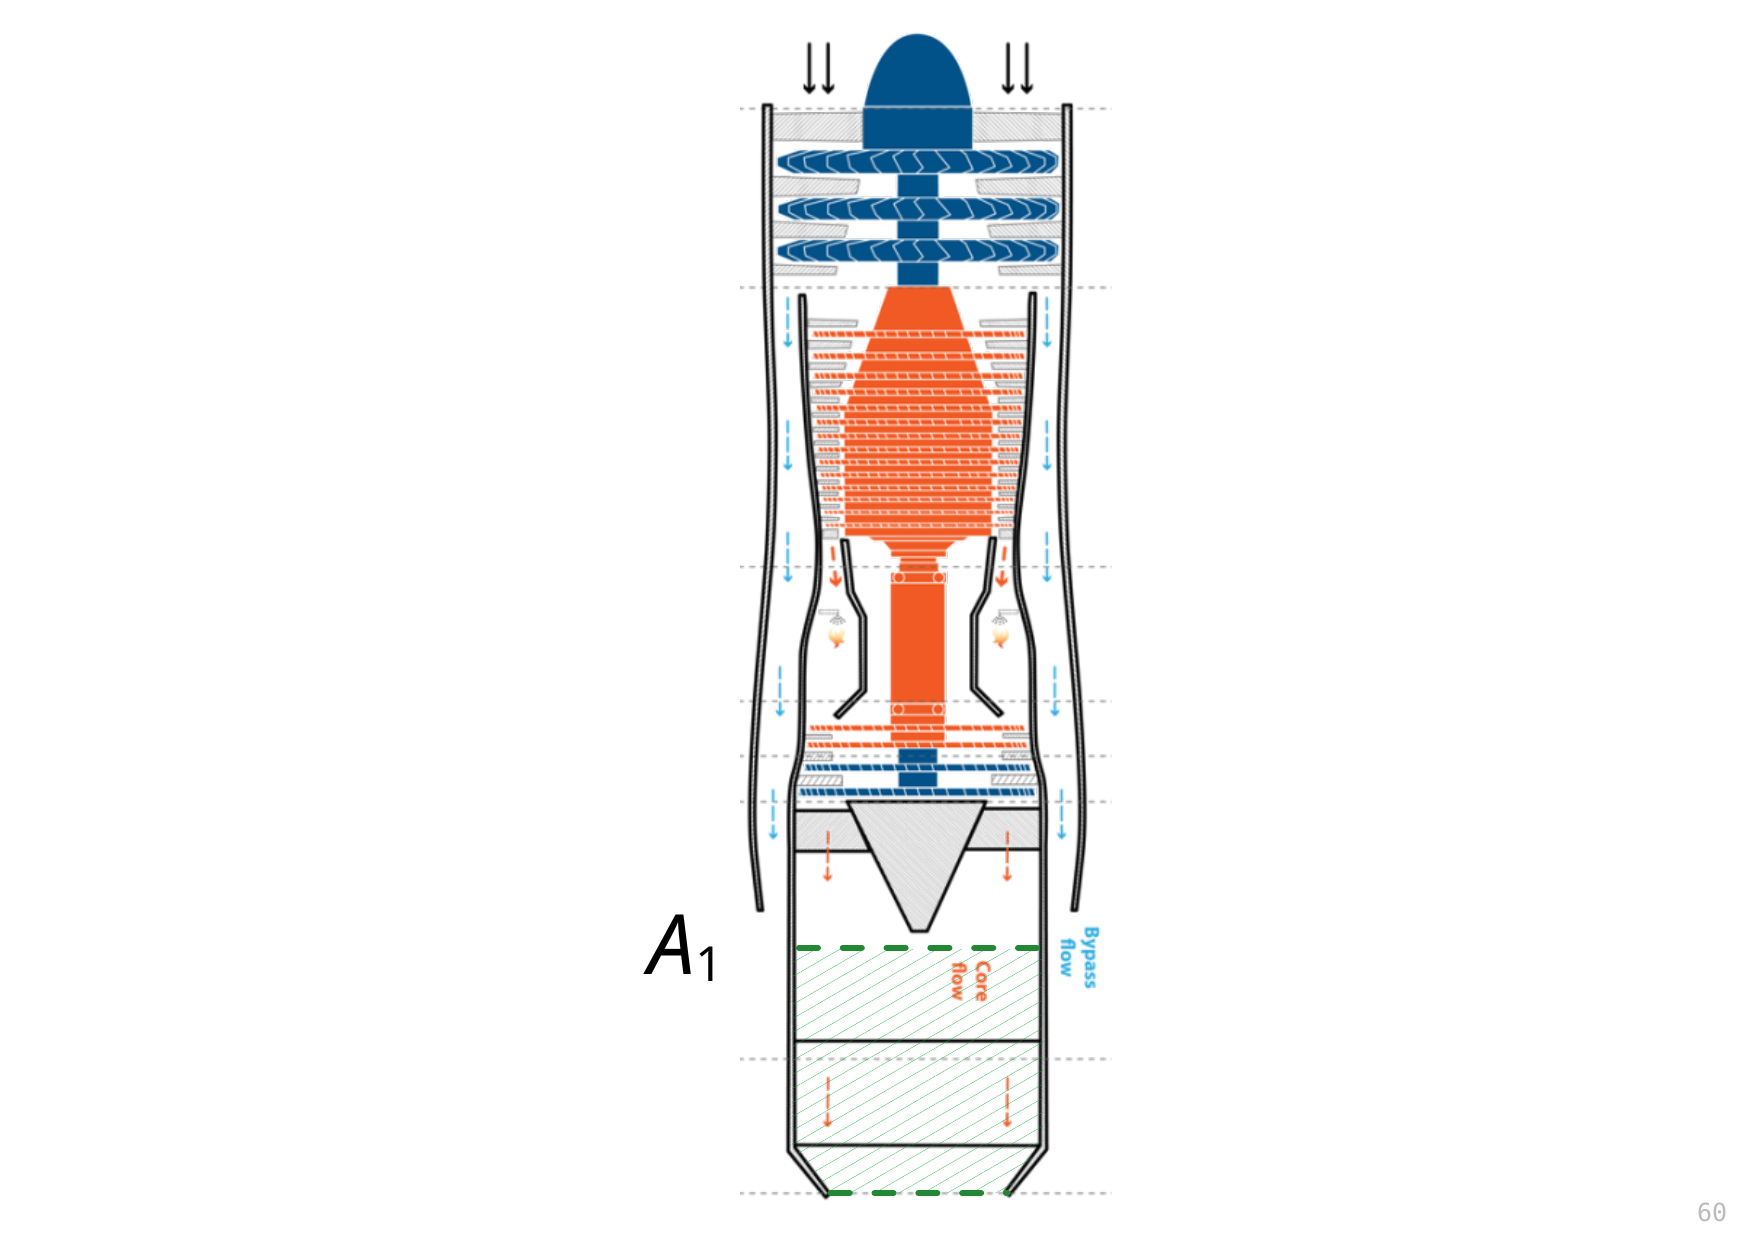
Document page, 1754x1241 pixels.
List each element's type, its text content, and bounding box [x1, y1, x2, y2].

text_box [790, 948, 1043, 1194]
text_box A1 [633, 878, 748, 977]
picture [740, 24, 1112, 1217]
